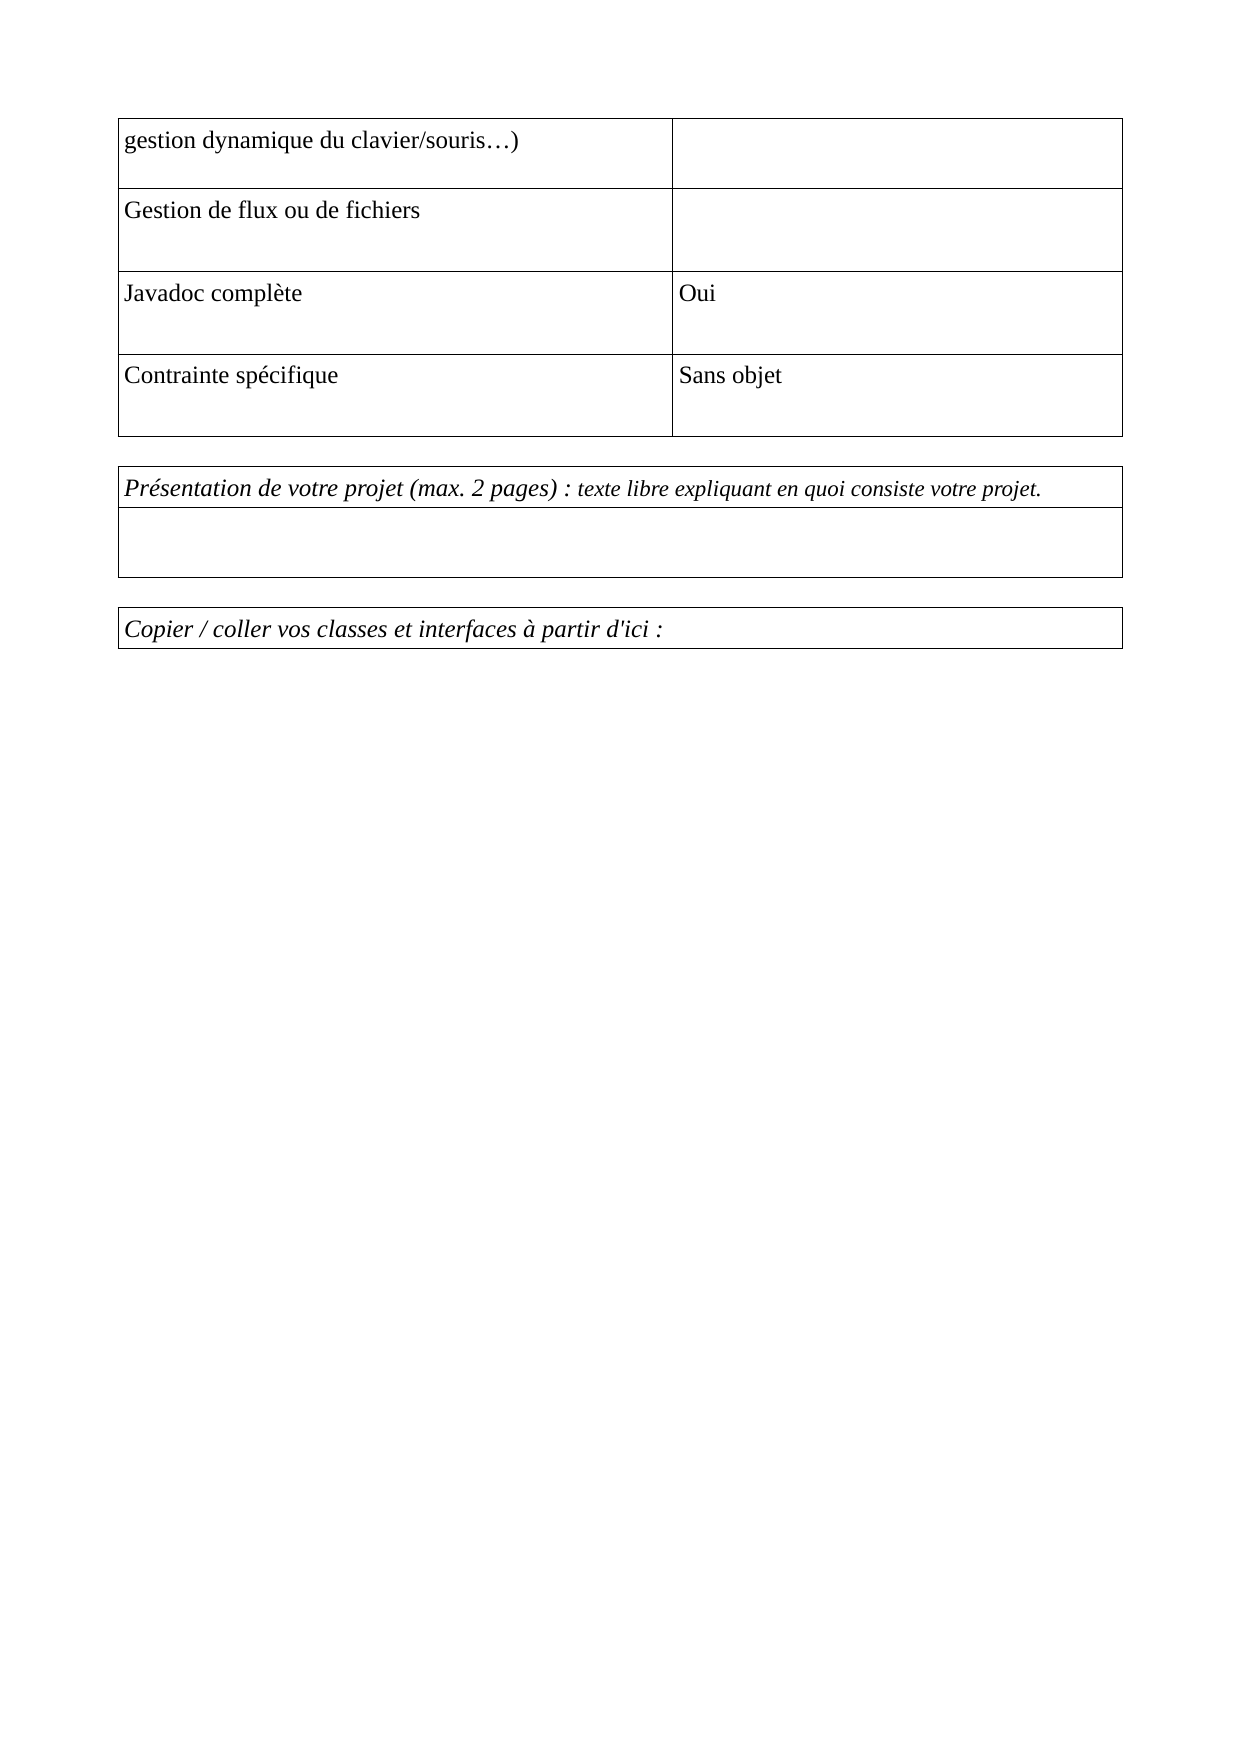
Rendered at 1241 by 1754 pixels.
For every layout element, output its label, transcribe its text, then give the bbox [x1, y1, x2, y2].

table_cell Oui [673, 272, 1122, 353]
table_cell Contrainte spécifique [119, 355, 672, 436]
table_cell Gestion de flux ou de fichiers [119, 189, 672, 271]
table_cell [673, 119, 1122, 188]
table_header Copier / coller vos classes et interfaces à partir d'ici : [119, 608, 1122, 648]
table_cell [673, 189, 1122, 271]
table_cell [119, 508, 1122, 577]
table_header Présentation de votre projet (max. 2 pages) : texte libre expliquant en quoi consiste votre projet. [119, 467, 1122, 507]
table_cell Javadoc complète [119, 272, 672, 353]
table_cell gestion dynamique du clavier/souris…) [119, 119, 672, 188]
table_cell Sans objet [673, 355, 1122, 436]
